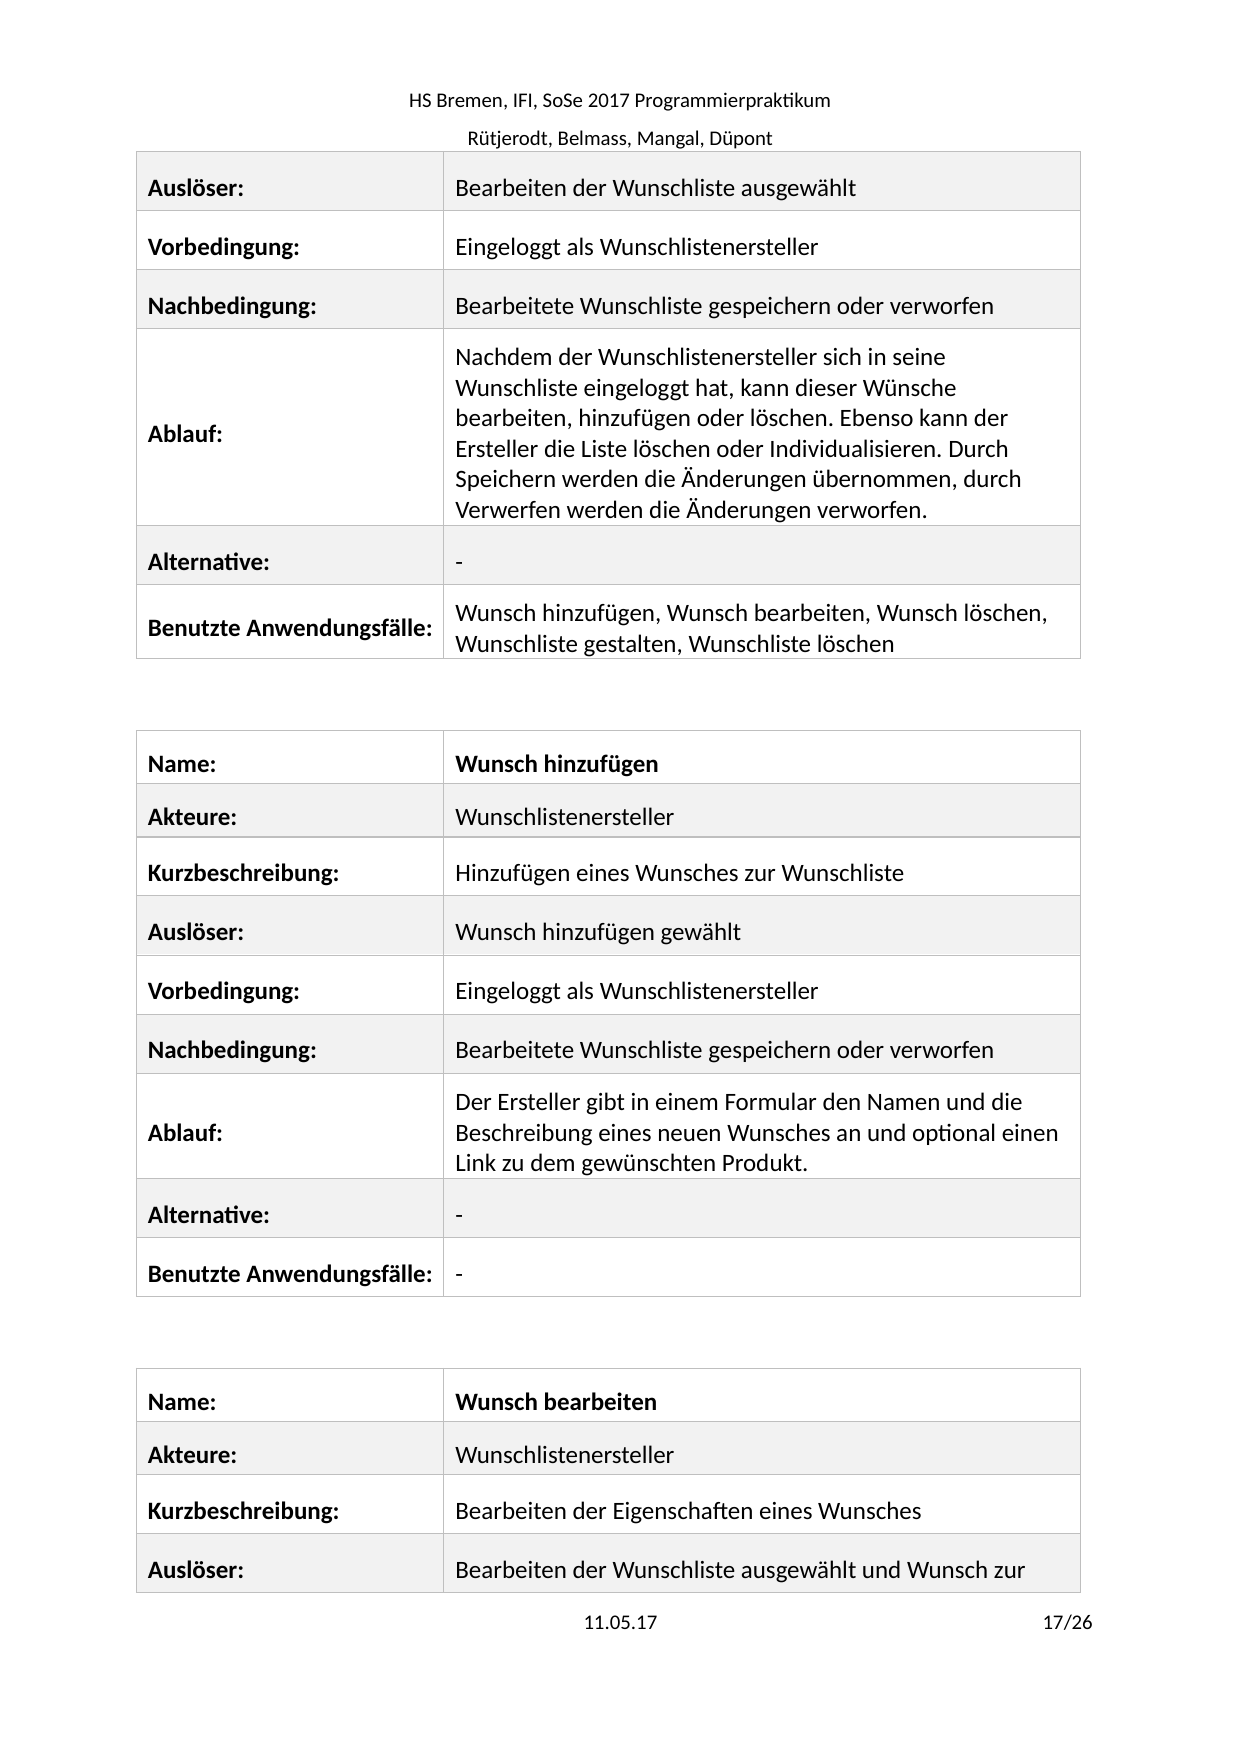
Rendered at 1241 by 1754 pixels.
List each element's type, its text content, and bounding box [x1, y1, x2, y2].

table_header Wunsch hinzufügen [444, 731, 1080, 783]
table_cell Kurzbeschreibung: [137, 1475, 443, 1533]
table_cell Bearbeiten der Wunschliste ausgewählt und Wunsch zur [444, 1534, 1080, 1592]
table_cell Alternative: [137, 1179, 443, 1237]
table_cell Bearbeitete Wunschliste gespeichern oder verworfen [444, 1015, 1080, 1073]
table_cell Eingeloggt als Wunschlistenersteller [444, 211, 1080, 269]
table_cell Wunschlistenersteller [444, 784, 1080, 836]
table_cell Wunschlistenersteller [444, 1422, 1080, 1474]
table_header Name: [137, 1369, 443, 1421]
table_cell Auslöser: [137, 896, 443, 954]
table_cell Nachbedingung: [137, 1015, 443, 1073]
table_cell Vorbedingung: [137, 956, 443, 1013]
table_cell - [444, 526, 1080, 584]
table_cell Auslöser: [137, 1534, 443, 1592]
table_cell Der Ersteller gibt in einem Formular den Namen und die Beschreibung eines neuen Wunsches an und optional einen Link zu dem gewünschten Produkt. [444, 1074, 1080, 1178]
table_cell Eingeloggt als Wunschlistenersteller [444, 956, 1080, 1013]
table_cell Hinzufügen eines Wunsches zur Wunschliste [444, 838, 1080, 895]
table_cell - [444, 1179, 1080, 1237]
table_cell Nachbedingung: [137, 270, 443, 328]
table_header Wunsch bearbeiten [444, 1369, 1080, 1421]
table_cell Bearbeiten der Eigenschaften eines Wunsches [444, 1475, 1080, 1533]
table_cell Benutzte Anwendungsfälle: [137, 585, 443, 658]
table_cell Vorbedingung: [137, 211, 443, 269]
table_cell Kurzbeschreibung: [137, 838, 443, 895]
table_cell Nachdem der Wunschlistenersteller sich in seine Wunschliste eingeloggt hat, kann dieser Wünsche bearbeiten, hinzufügen oder löschen. Ebenso kann der Ersteller die Liste löschen oder Individualisieren. Durch Speichern werden die Änderungen übernommen, durch Verwerfen werden die Änderungen verworfen. [444, 329, 1080, 525]
table_cell Akteure: [137, 1422, 443, 1474]
table_cell Auslöser: [137, 152, 443, 210]
table_cell Wunsch hinzufügen, Wunsch bearbeiten, Wunsch löschen, Wunschliste gestalten, Wunschliste löschen [444, 585, 1080, 658]
table_cell - [444, 1238, 1080, 1296]
table_cell Ablauf: [137, 329, 443, 525]
table_cell Akteure: [137, 784, 443, 836]
table_cell Ablauf: [137, 1074, 443, 1178]
table_cell Wunsch hinzufügen gewählt [444, 896, 1080, 954]
table_cell Benutzte Anwendungsfälle: [137, 1238, 443, 1296]
table_cell Bearbeitete Wunschliste gespeichern oder verworfen [444, 270, 1080, 328]
table_cell Alternative: [137, 526, 443, 584]
table_cell Bearbeiten der Wunschliste ausgewählt [444, 152, 1080, 210]
table_header Name: [137, 731, 443, 783]
